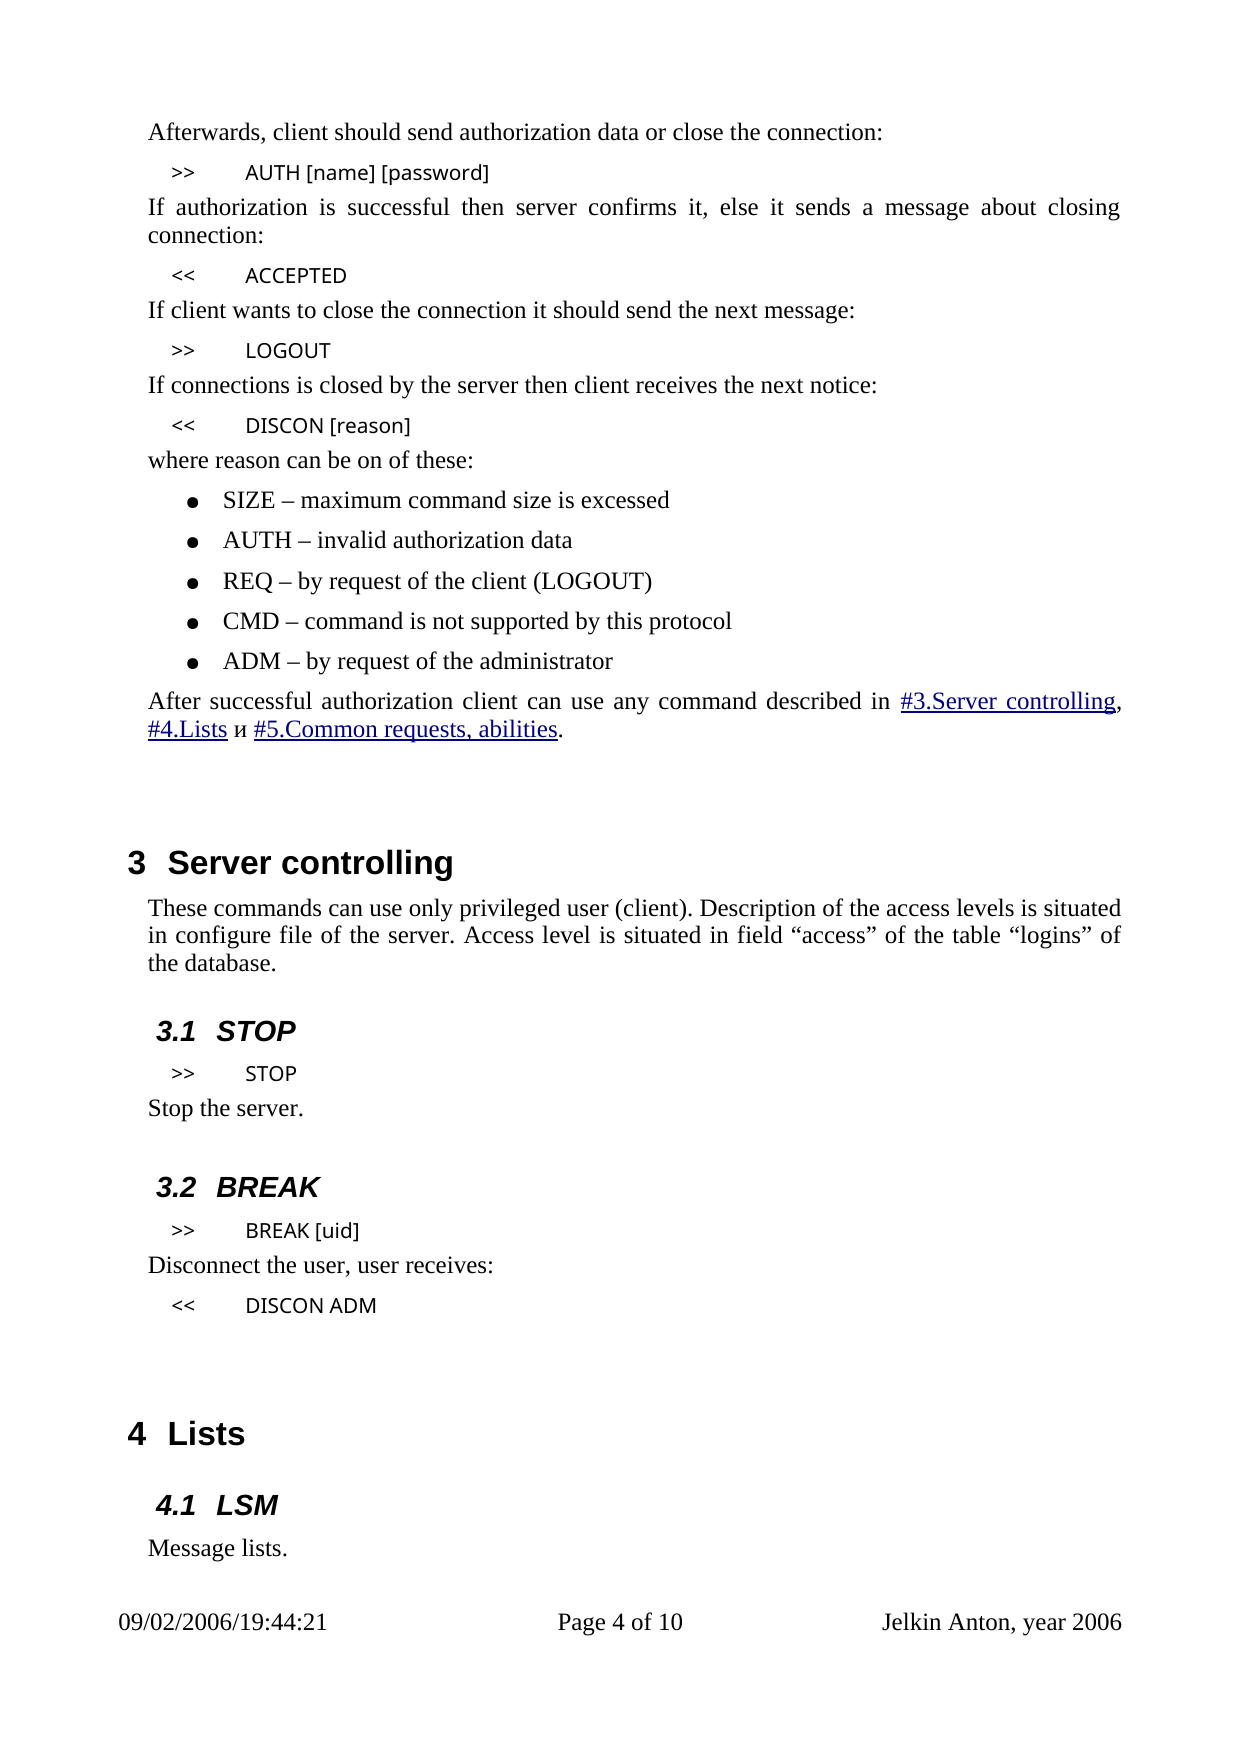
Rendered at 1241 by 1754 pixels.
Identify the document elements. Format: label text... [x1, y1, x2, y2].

text >> LOGOUT [171, 336, 1122, 365]
text Afterwards, client should send authorization data or close the connection: [148, 118, 1122, 146]
text If authorization is successful then server confirms it, else it sends a message about closing connection: [148, 193, 1122, 249]
subtitle BREAK [148, 1171, 1122, 1203]
list SIZE – maximum command size is excessed [185, 486, 1122, 514]
text After successful authorization client can use any command described in #3.Server controlling, #4.Lists и #5.Common requests, abilities. [148, 687, 1122, 743]
text << DISCON ADM [171, 1291, 1122, 1319]
text << ACCEPTED [171, 261, 1122, 289]
text Message lists. [148, 1534, 1122, 1562]
subtitle Server controlling [118, 844, 1122, 881]
text >> AUTH [name] [password] [171, 158, 1122, 187]
text where reason can be on of these: [148, 446, 1122, 474]
text >> STOP [171, 1059, 1122, 1088]
text If connections is closed by the server then client receives the next notice: [148, 371, 1122, 399]
text Disconnect the user, user receives: [148, 1251, 1122, 1278]
list AUTH – invalid authorization data [185, 527, 1122, 554]
subtitle STOP [148, 1014, 1122, 1047]
text These commands can use only privileged user (client). Description of the access levels is situated in configure file of the server. Access level is situated in field “access” of the table “logins” of the database. [148, 894, 1122, 977]
list CMD – command is not supported by this protocol [185, 607, 1122, 635]
subtitle Lists [118, 1414, 1122, 1452]
list REQ – by request of the client (LOGOUT) [185, 567, 1122, 594]
text If client wants to close the connection it should send the next message: [148, 296, 1122, 324]
text >> BREAK [uid] [171, 1216, 1122, 1244]
list ADM – by request of the administrator [185, 647, 1122, 675]
subtitle LSM [148, 1489, 1122, 1522]
text Stop the server. [148, 1094, 1122, 1122]
text << DISCON [reason] [171, 411, 1122, 440]
